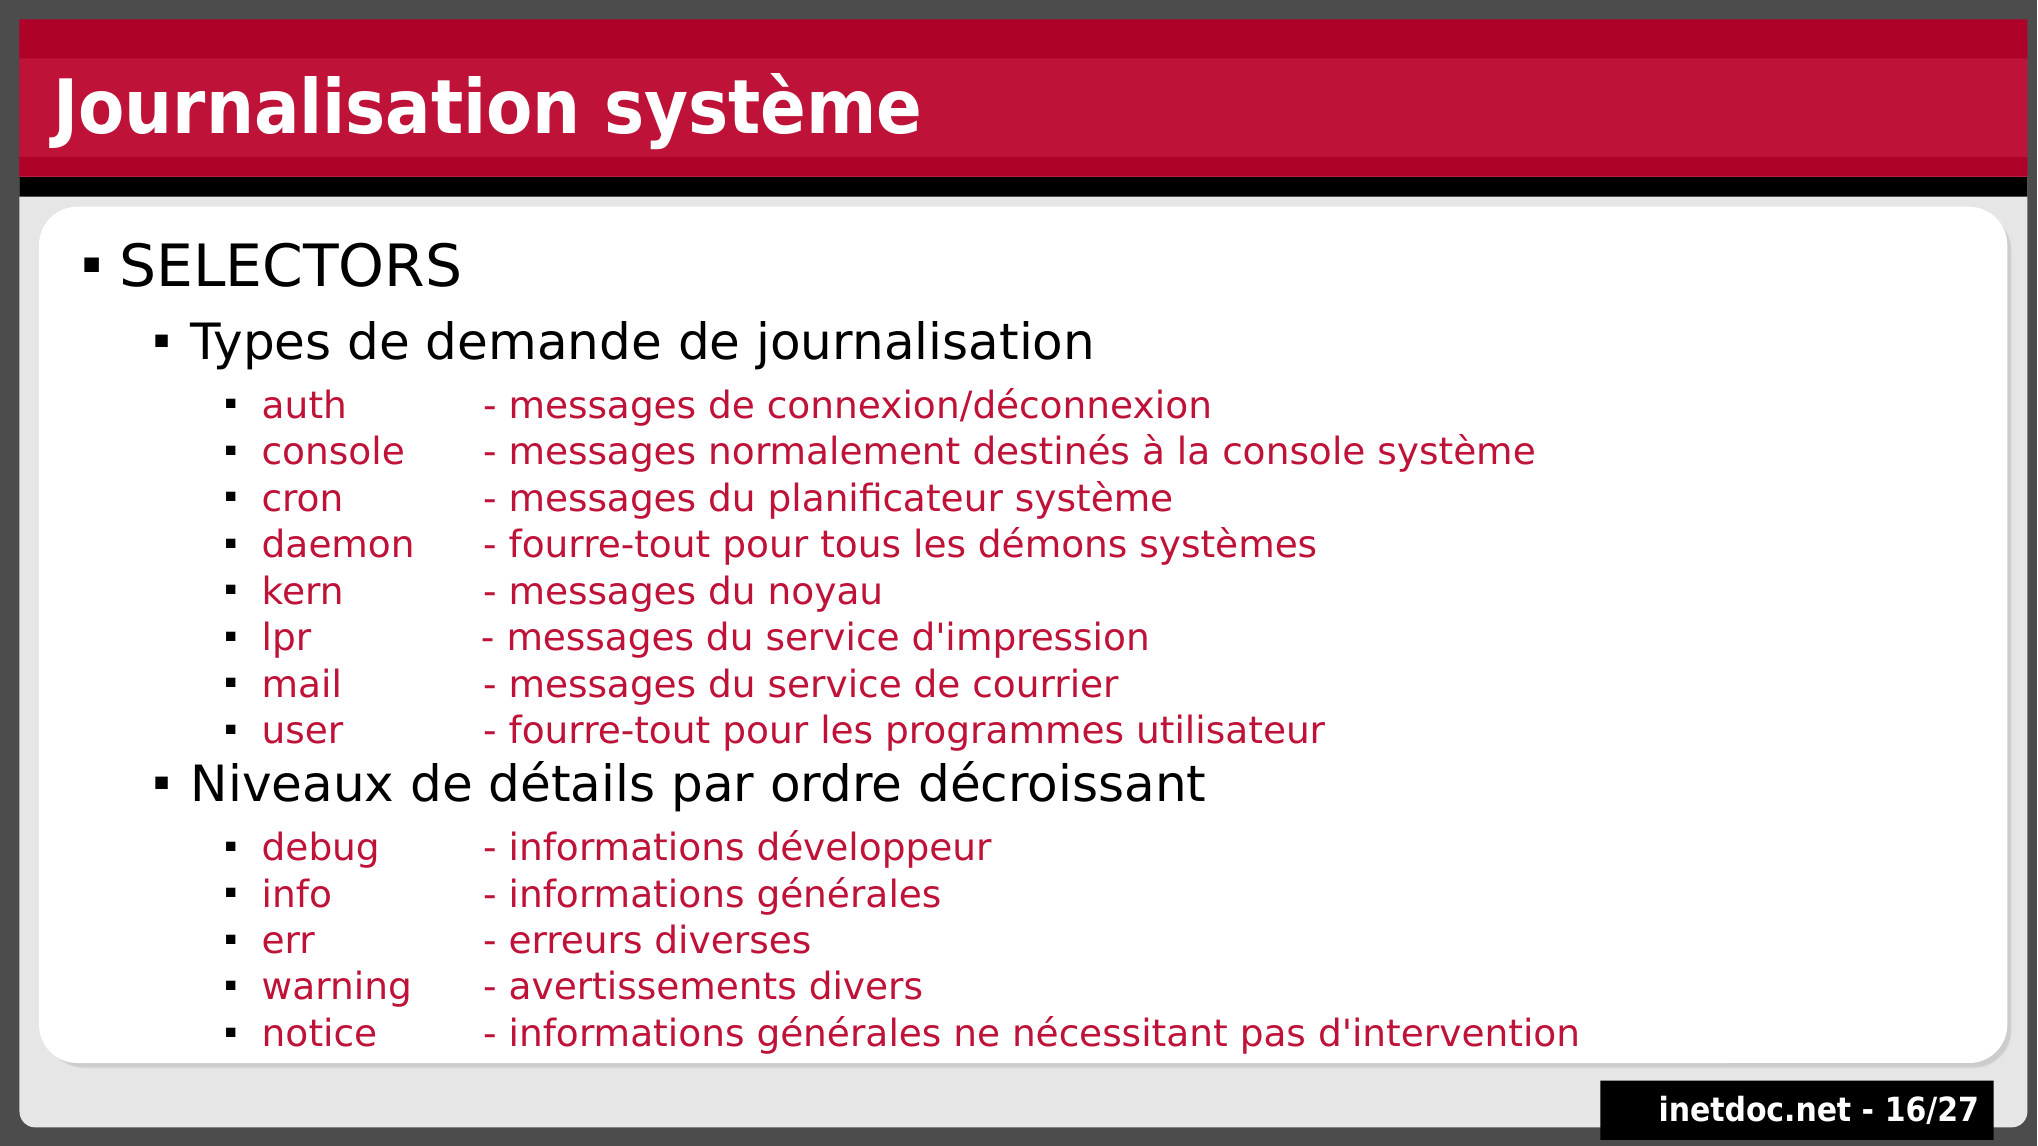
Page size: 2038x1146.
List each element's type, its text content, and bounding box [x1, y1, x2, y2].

text_box [19, 157, 2028, 1128]
text_box [19, 19, 2028, 59]
text_box Journalisation système [19, 59, 2028, 157]
text_box inetdoc.net - <numéro>/27 [1600, 1080, 1994, 1140]
text_box SELECTORS Types de demande de journalisation auth - messages de connexion/déconnexion console - messages normalement destinés à la console système cron - messages du planificateur système daemon - fourre-tout pour tous les démons systèmes kern - messages du noyau lpr - messages du service d'impression mail - messages du service de courrier user - fourre-tout pour les programmes utilisateur Niveaux de détails par ordre décroissant debug - informations développeur info - informations générales err - erreurs diverses warning - avertissements divers notice - informations générales ne nécessitant pas d'intervention [38, 206, 2008, 1064]
